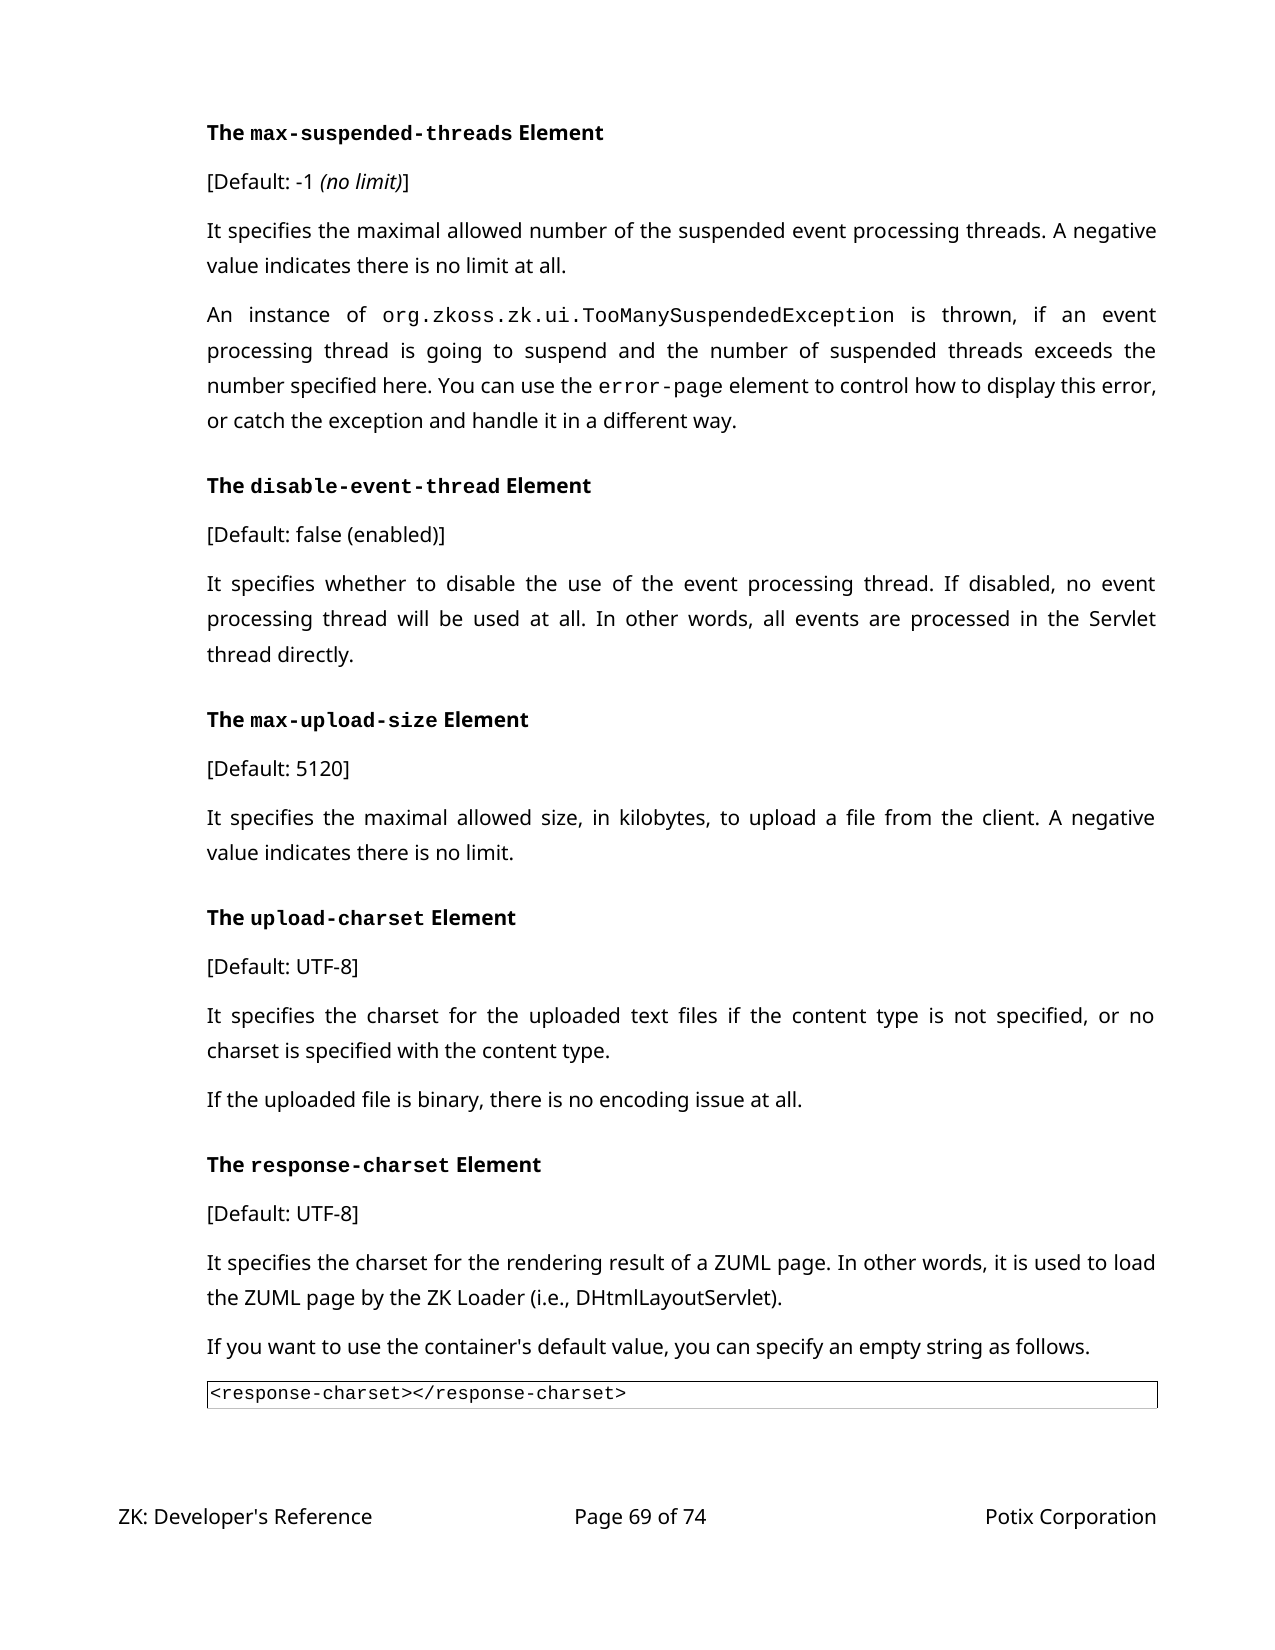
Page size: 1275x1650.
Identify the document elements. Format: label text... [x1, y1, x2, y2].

text It specifies whether to disable the use of the event processing thread. If disabled, no event processing thread will be used at all. In other words, all events are processed in the Servlet thread directly. [207, 569, 1157, 668]
text [Default: -1 (no limit)] [207, 167, 1157, 196]
text [Default: UTF-8] [207, 1199, 1157, 1227]
subtitle The response-charset Element [207, 1150, 1157, 1178]
subtitle The max-suspended-threads Element [207, 118, 1157, 147]
text [Default: false (enabled)] [207, 521, 1157, 549]
text It specifies the charset for the rendering result of a ZUML page. In other words, it is used to load the ZUML page by the ZK Loader (i.e., DHtmlLayoutServlet). [207, 1248, 1157, 1311]
text If you want to use the container's default value, you can specify an empty string as follows. [207, 1332, 1157, 1360]
subtitle The max-upload-size Element [207, 705, 1157, 733]
text <response-charset></response-charset> [208, 1382, 1157, 1408]
text It specifies the maximal allowed number of the suspended event processing threads. A negative value indicates there is no limit at all. [207, 216, 1157, 279]
text If the uploaded file is binary, there is no encoding issue at all. [207, 1085, 1157, 1113]
text [Default: UTF-8] [207, 952, 1157, 980]
text It specifies the maximal allowed size, in kilobytes, to upload a file from the client. A negative value indicates there is no limit. [207, 803, 1157, 866]
text It specifies the charset for the uploaded text files if the content type is not specified, or no charset is specified with the content type. [207, 1001, 1157, 1064]
text [Default: 5120] [207, 754, 1157, 782]
subtitle The disable-event-thread Element [207, 471, 1157, 500]
text An instance of org.zkoss.zk.ui.TooManySuspendedException is thrown, if an event processing thread is going to suspend and the number of suspended threads exceeds the number specified here. You can use the error-page element to control how to display this error, or catch the exception and handle it in a different way. [207, 300, 1157, 435]
subtitle The upload-charset Element [207, 903, 1157, 931]
